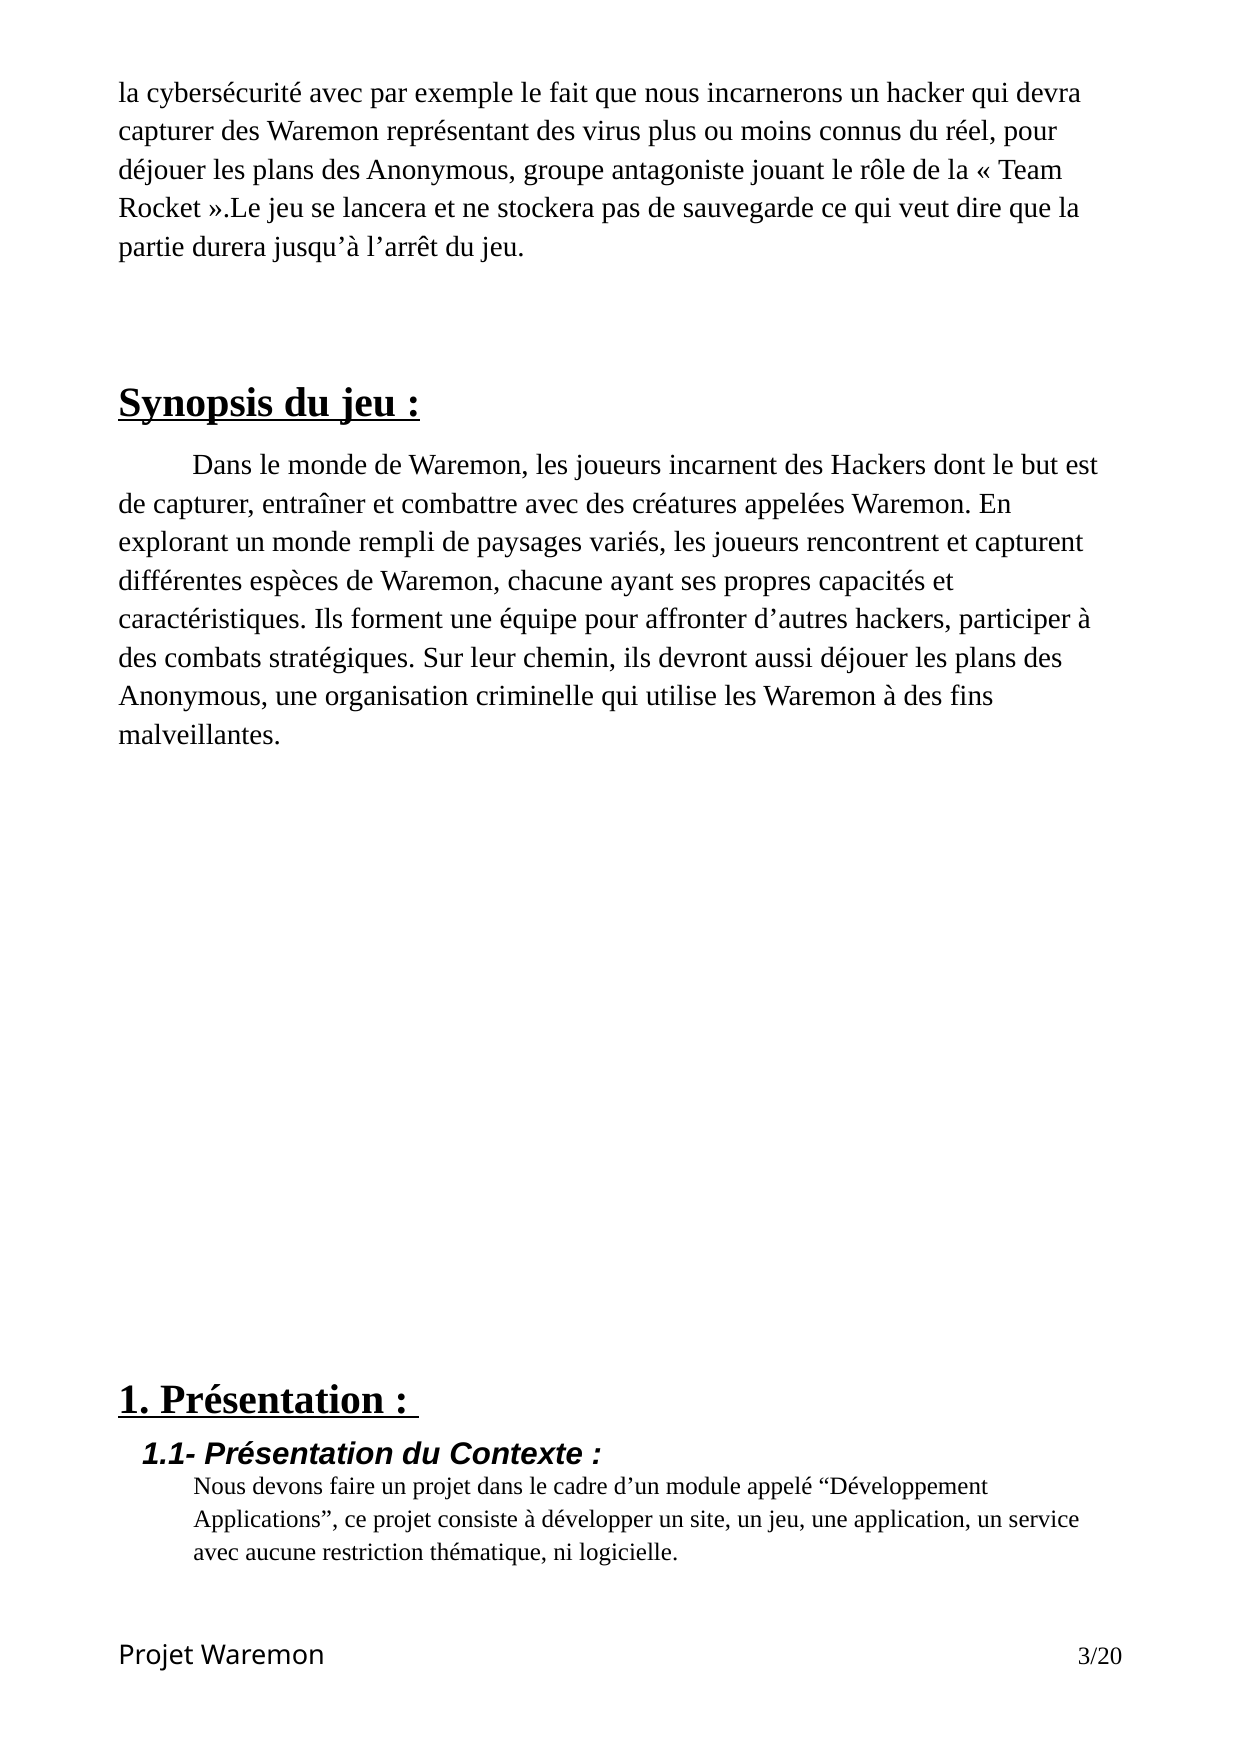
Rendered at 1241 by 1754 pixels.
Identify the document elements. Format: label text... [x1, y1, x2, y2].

text Synopsis du jeu : [118, 377, 1122, 425]
subtitle 1.1- Présentation du Contexte : [142, 1435, 1122, 1471]
text Dans le monde de Waremon, les joueurs incarnent des Hackers dont le but est de capturer, entraîner et combattre avec des créatures appelées Waremon. En explorant un monde rempli de paysages variés, les joueurs rencontrent et capturent différentes espèces de Waremon, chacune ayant ses propres capacités et caractéristiques. Ils forment une équipe pour affronter d’autres hackers, participer à des combats stratégiques. Sur leur chemin, ils devront aussi déjouer les plans des Anonymous, une organisation criminelle qui utilise les Waremon à des fins malveillantes. [118, 447, 1122, 751]
text la cybersécurité avec par exemple le fait que nous incarnerons un hacker qui devra capturer des Waremon représentant des virus plus ou moins connus du réel, pour déjouer les plans des Anonymous, groupe antagoniste jouant le rôle de la « Team Rocket ».Le jeu se lancera et ne stockera pas de sauvegarde ce qui veut dire que la partie durera jusqu’à l’arrêt du jeu. [118, 75, 1122, 263]
subtitle 1. Présentation : [118, 1374, 1122, 1422]
text Nous devons faire un projet dans le cadre d’un module appelé “Développement Applications”, ce projet consiste à développer un site, un jeu, une application, un service avec aucune restriction thématique, ni logicielle. [193, 1471, 1122, 1566]
